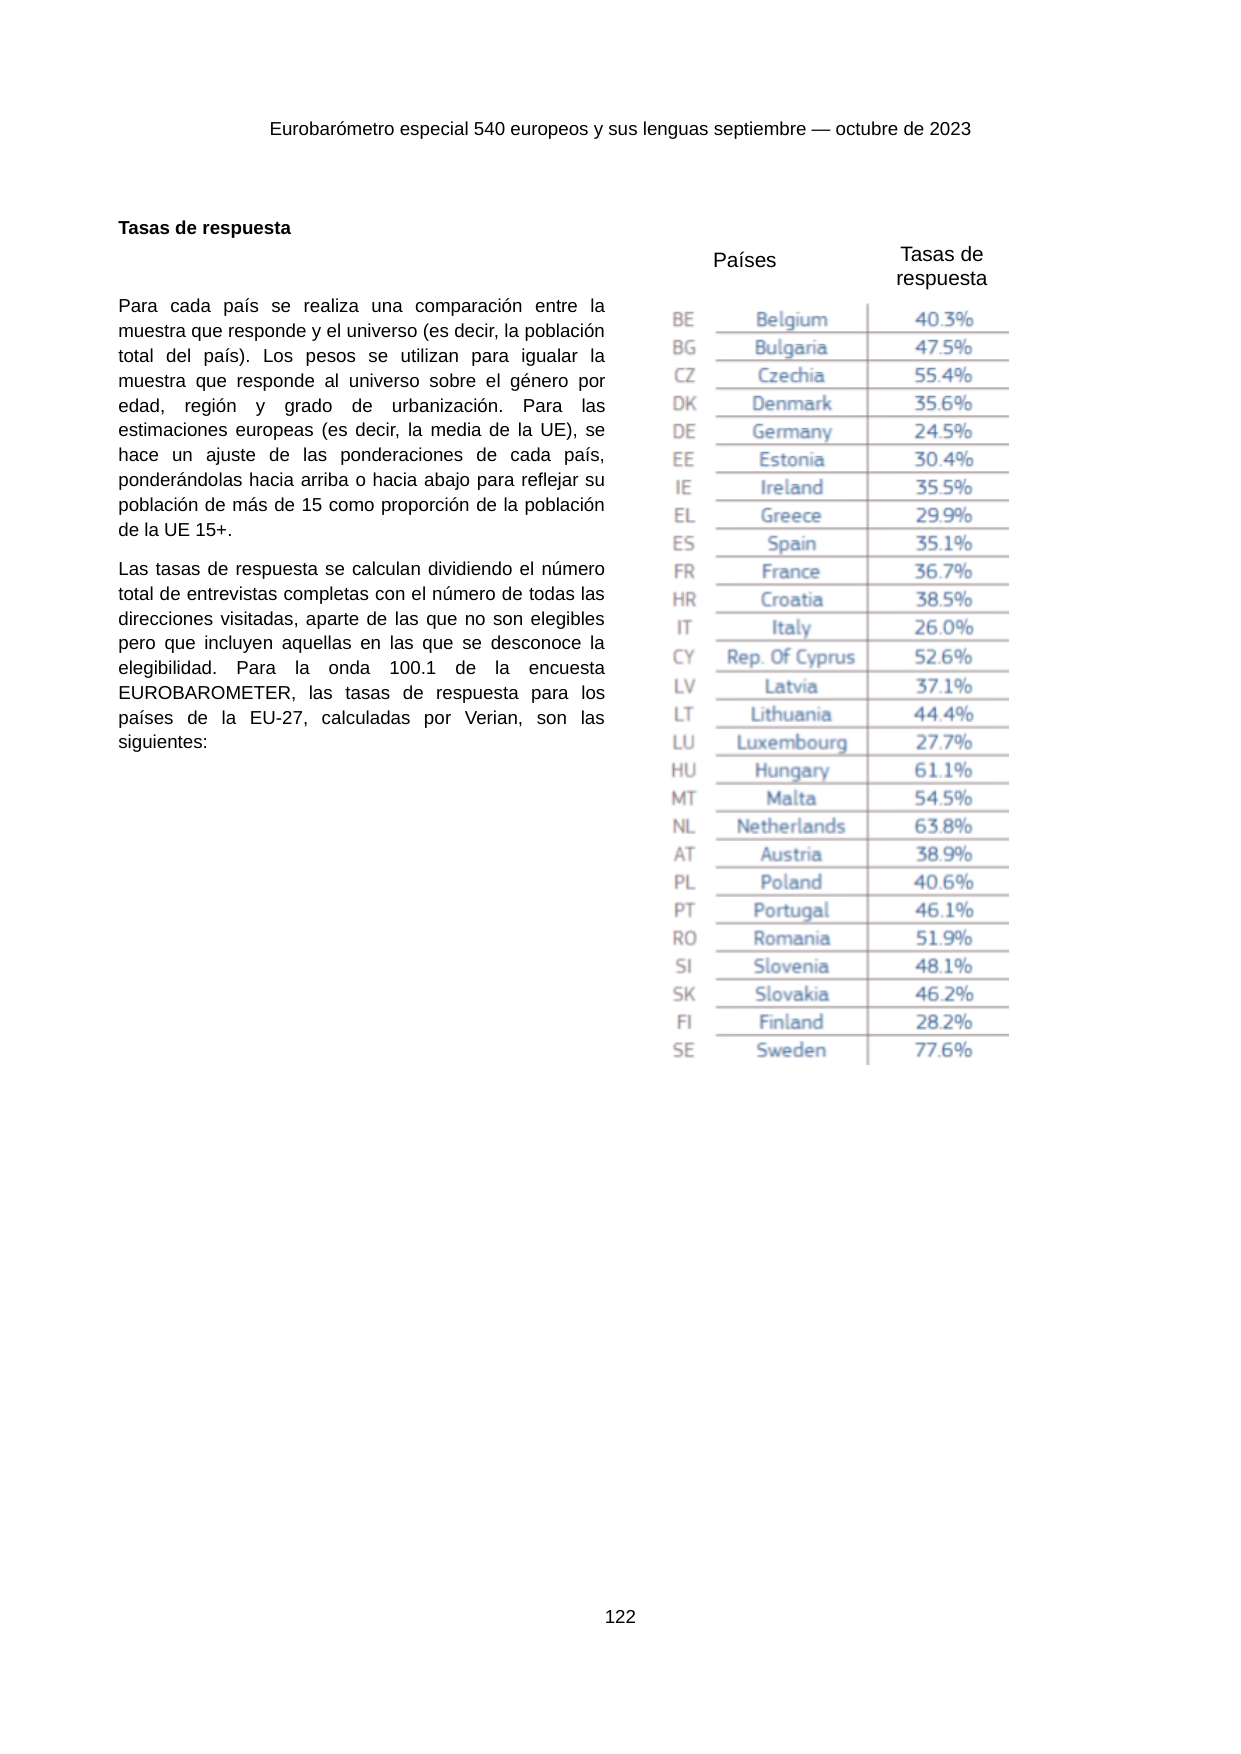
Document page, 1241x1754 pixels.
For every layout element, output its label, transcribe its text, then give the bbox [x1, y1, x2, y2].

text Para cada país se realiza una comparación entre la muestra que responde y el universo (es decir, la población total del país). Los pesos se utilizan para igualar la muestra que responde al universo sobre el género por edad, región y grado de urbanización. Para las estimaciones europeas (es decir, la media de la UE), se hace un ajuste de las ponderaciones de cada país, ponderándolas hacia arriba o hacia abajo para reflejar su población de más de 15 como proporción de la población de la UE 15+. [118, 295, 605, 540]
text Las tasas de respuesta se calculan dividiendo el número total de entrevistas completas con el número de todas las direcciones visitadas, aparte de las que no son elegibles pero que incluyen aquellas en las que se desconoce la elegibilidad. Para la onda 100.1 de la encuesta EUROBAROMETER, las tasas de respuesta para los países de la EU-27, calculadas por Verian, son las siguientes: [118, 558, 605, 753]
picture [666, 291, 1009, 1065]
text Tasas de respuesta [118, 216, 605, 238]
